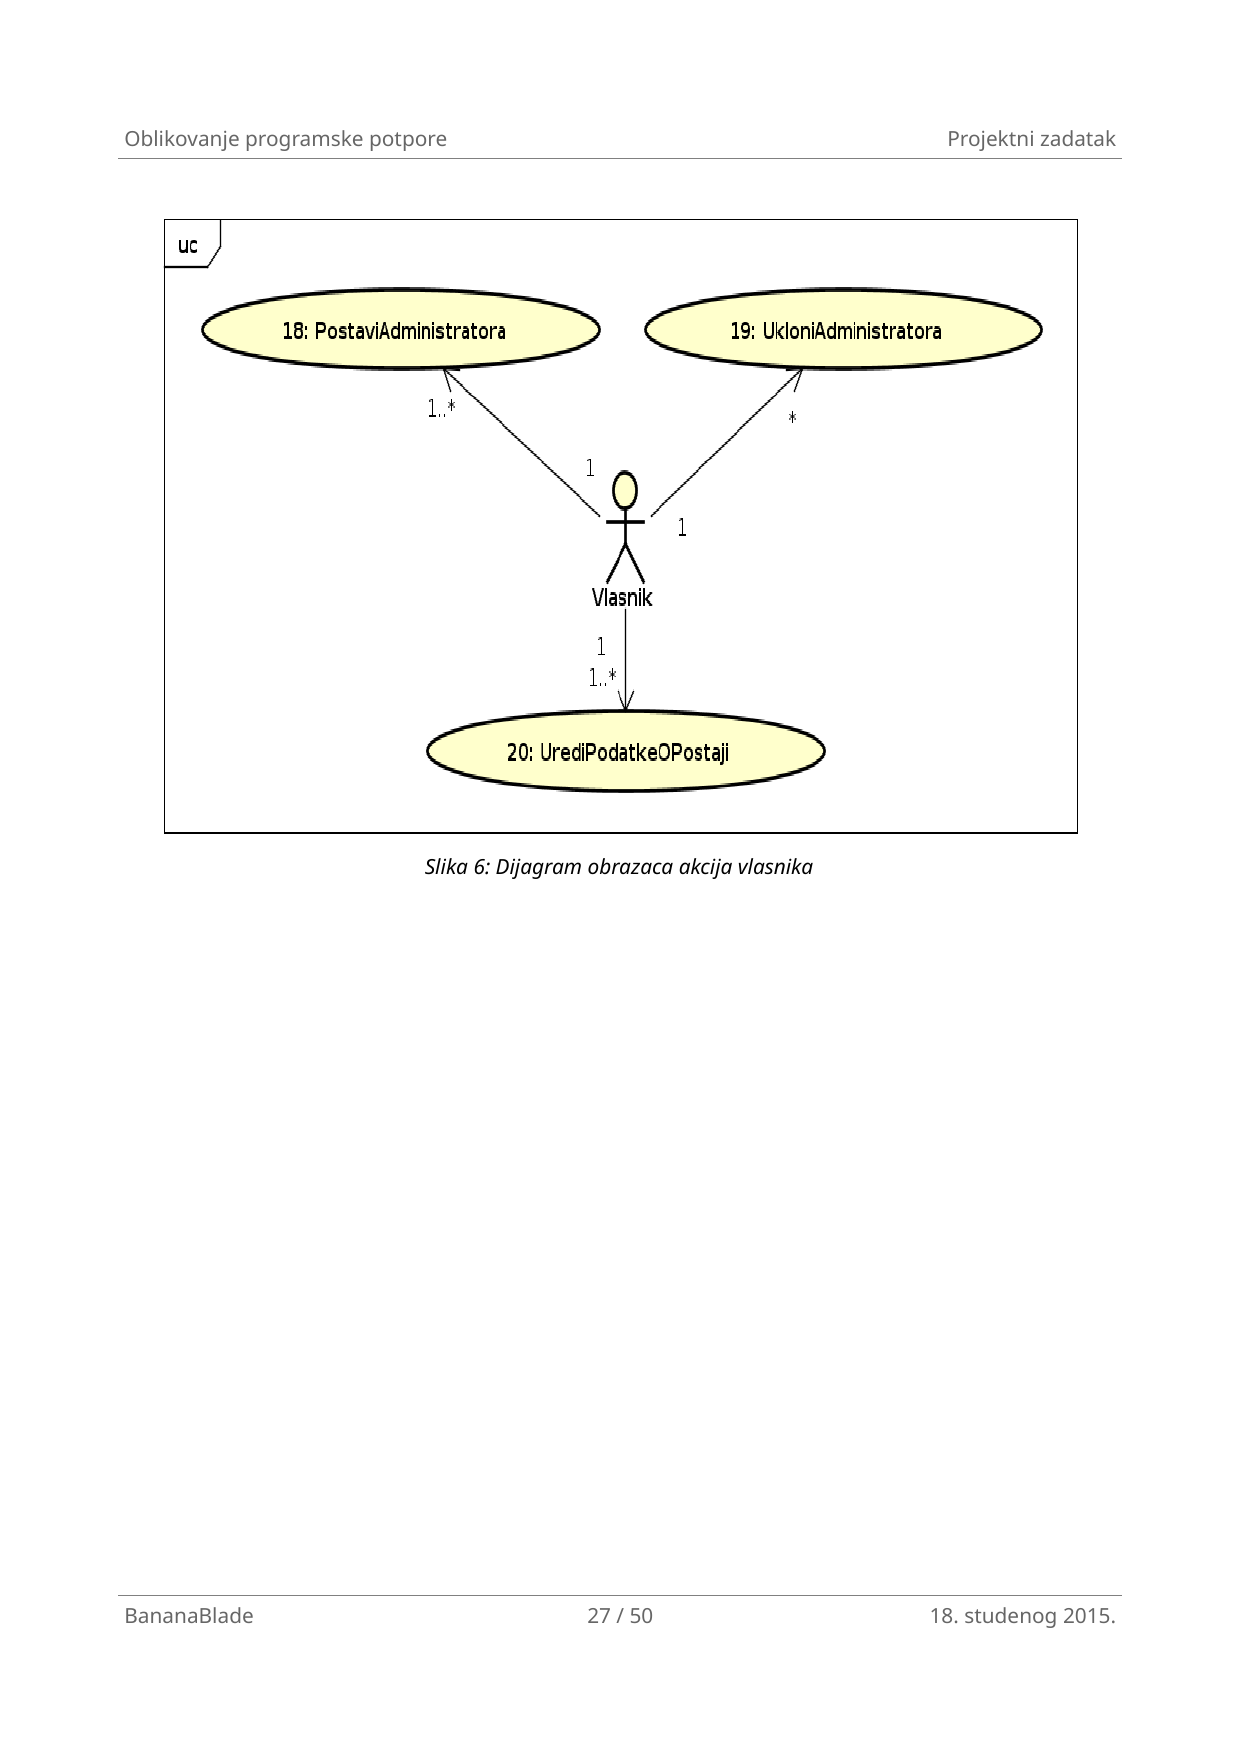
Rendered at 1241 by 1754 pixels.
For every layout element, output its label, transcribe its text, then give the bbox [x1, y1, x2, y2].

picture [151, 200, 1089, 852]
text Slika 6: Dijagram obrazaca akcija vlasnika [151, 852, 1089, 880]
